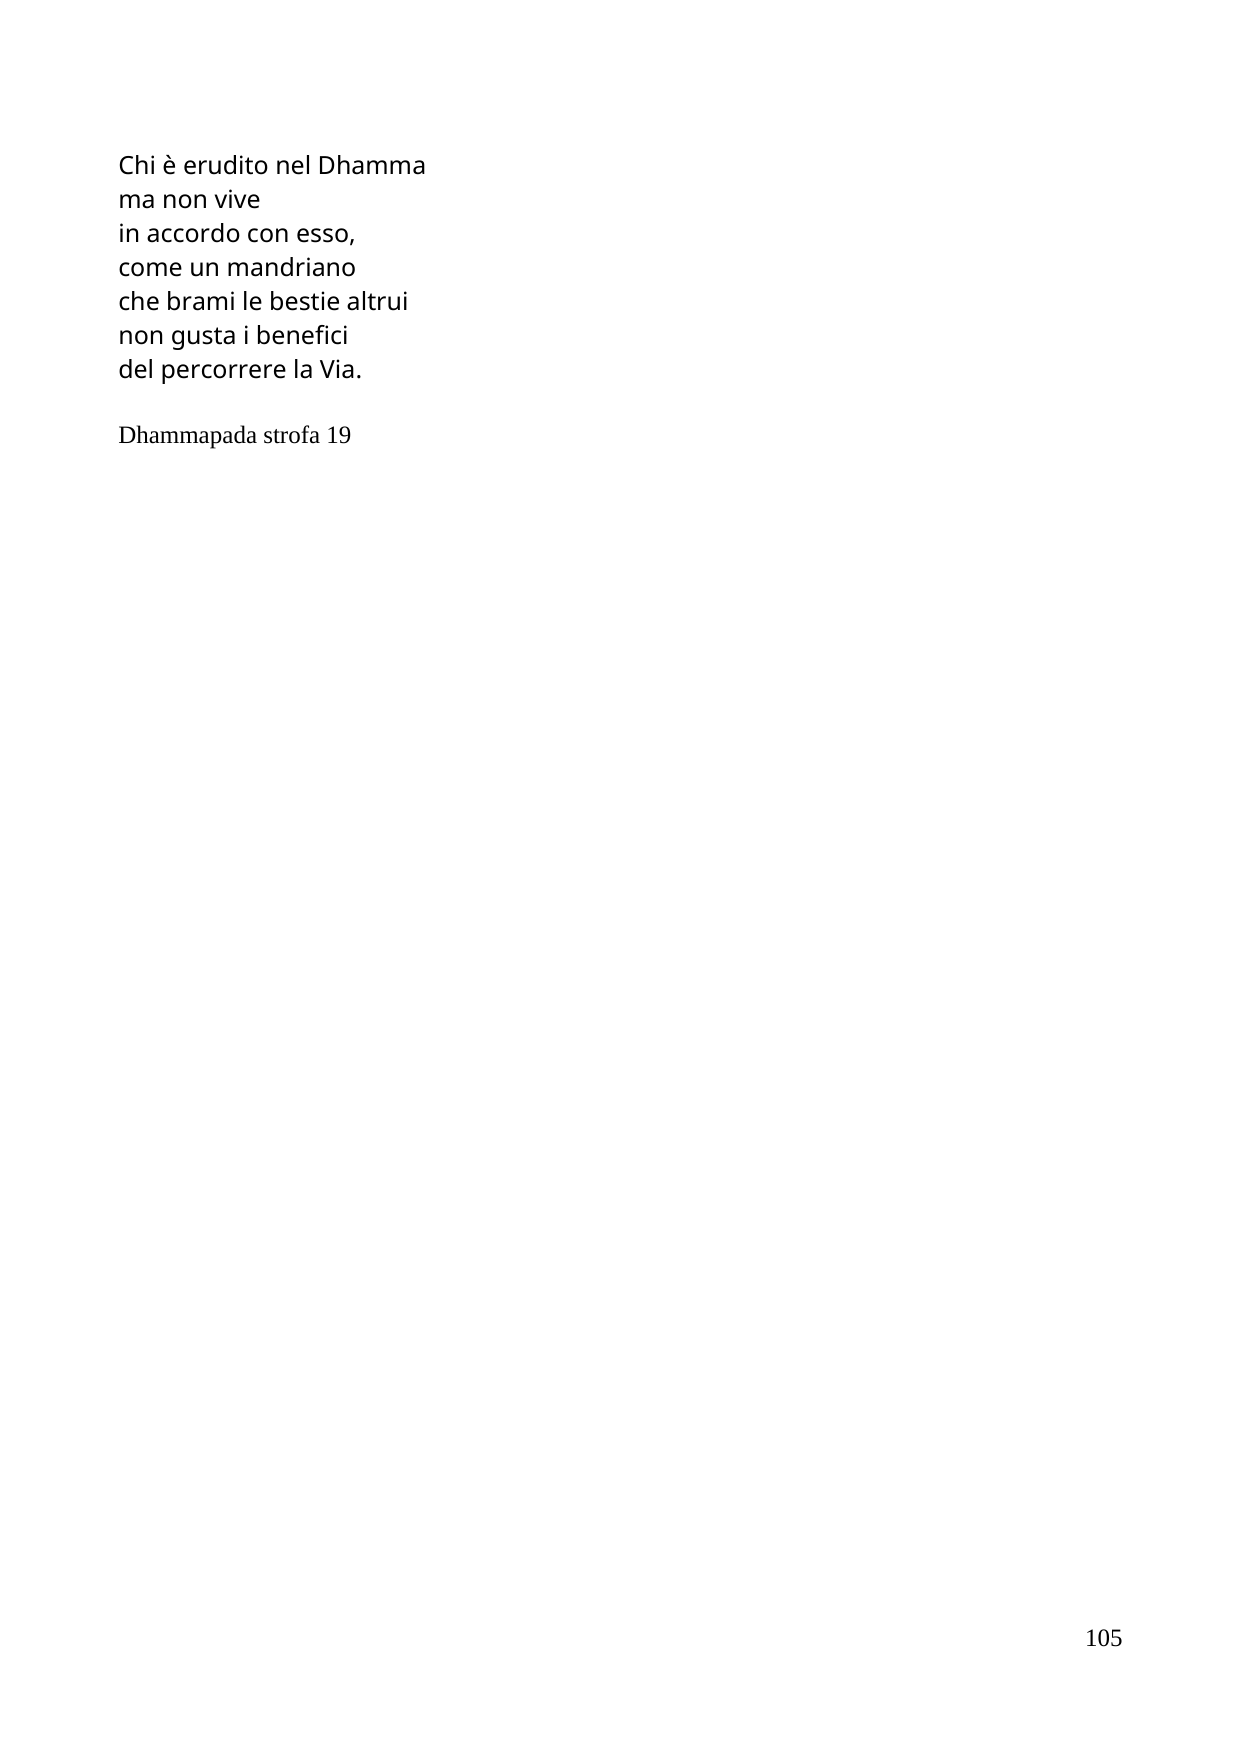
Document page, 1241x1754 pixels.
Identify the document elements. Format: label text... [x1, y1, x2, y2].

text ma non vive [118, 182, 1122, 216]
text che brami le bestie altrui [118, 284, 1122, 318]
text del percorrere la Via. [118, 352, 1122, 386]
text in accordo con esso, [118, 216, 1122, 250]
text Chi è erudito nel Dhamma [118, 148, 1122, 182]
text Dhammapada strofa 19 [118, 420, 1122, 449]
text come un mandriano [118, 250, 1122, 284]
text non gusta i benefici [118, 318, 1122, 352]
